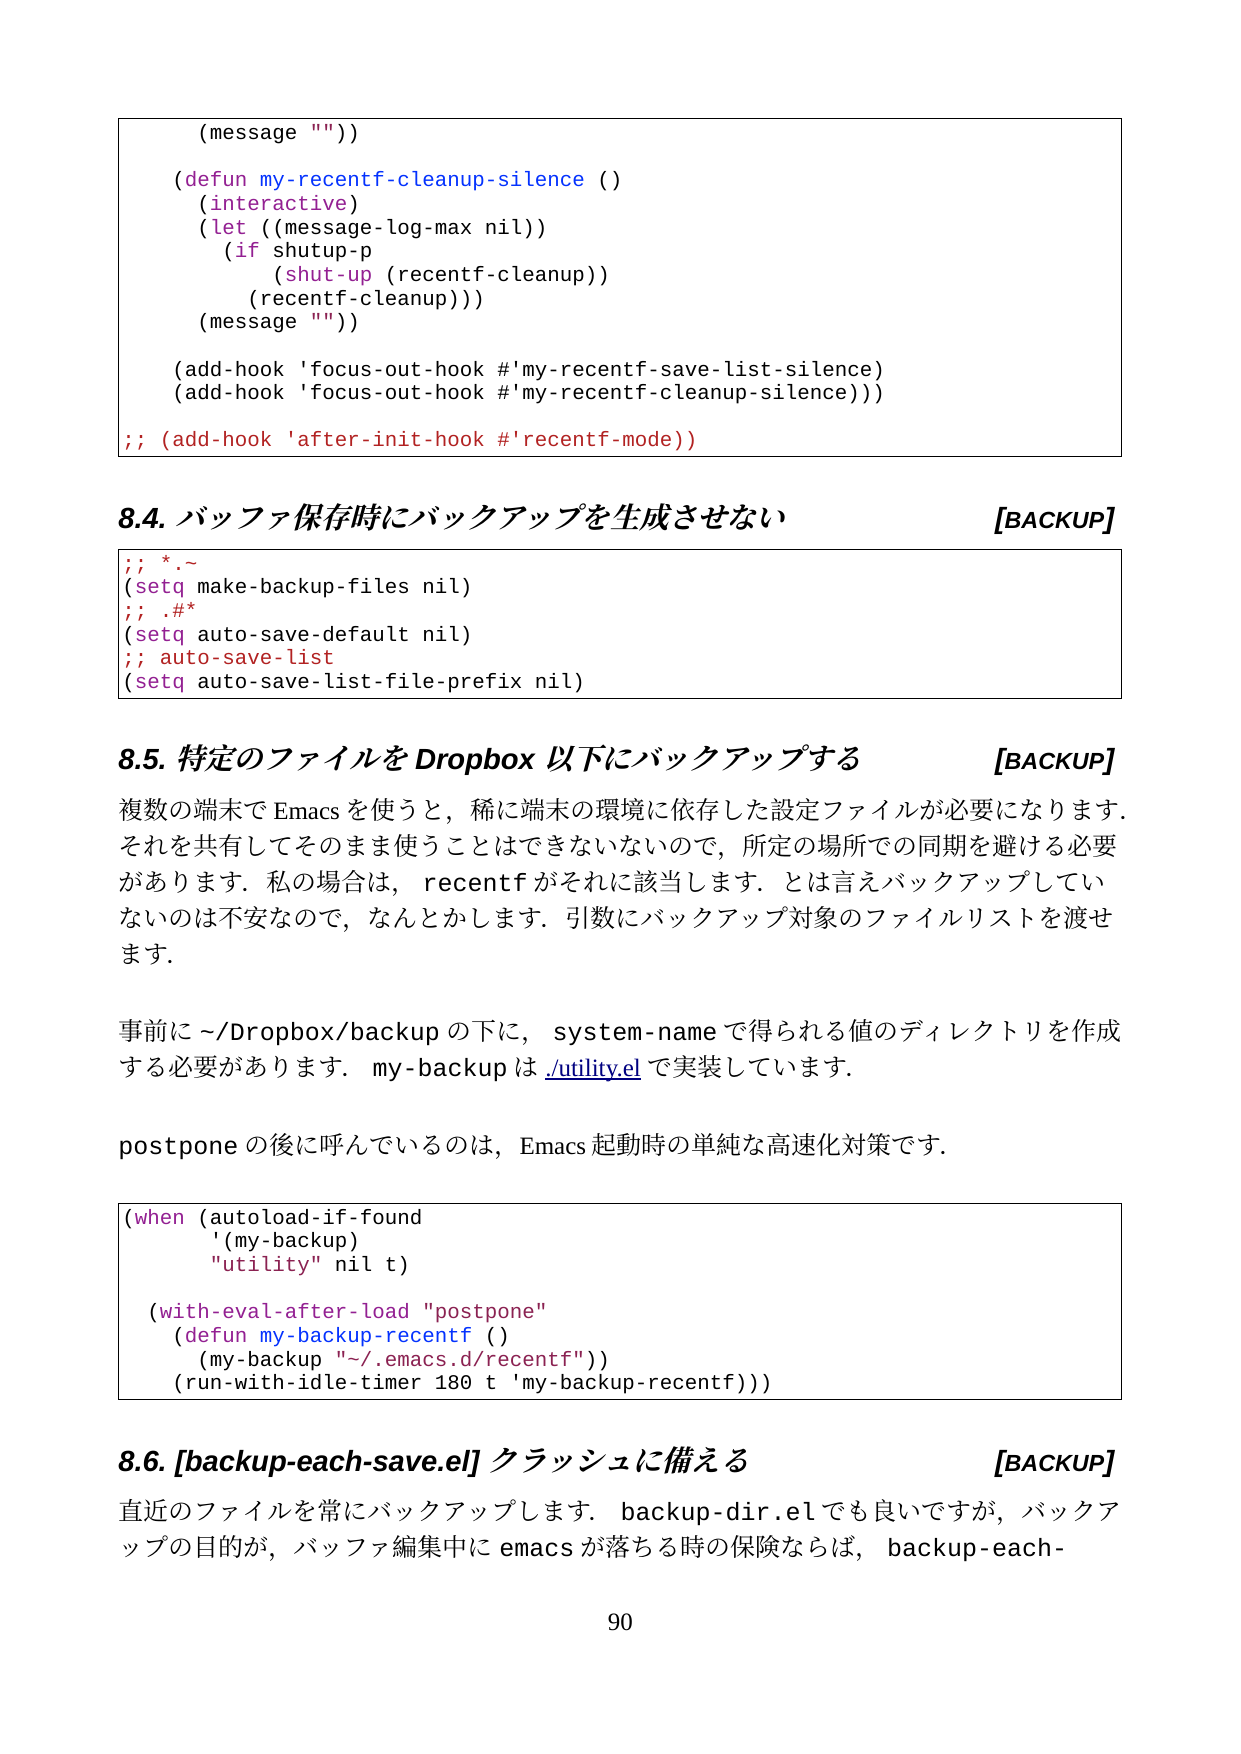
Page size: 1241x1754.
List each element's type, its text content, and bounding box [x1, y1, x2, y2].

text (setq auto-save-list-file-prefix nil) [119, 667, 1121, 698]
text (message "")) [119, 307, 1121, 331]
text (if shutup-p [119, 236, 1121, 260]
subtitle [backup-each-save.el] クラッシュに備える [backup] [118, 1437, 1122, 1479]
text (setq make-backup-files nil) [119, 572, 1121, 596]
text postpone の後に呼んでいるのは，Emacs起動時の単純な高速化対策です． [118, 1125, 1122, 1190]
subtitle 特定のファイルを Dropbox 以下にバックアップする [backup] [118, 736, 1122, 778]
text (setq auto-save-default nil) [119, 620, 1121, 643]
text (add-hook 'focus-out-hook #'my-recentf-cleanup-silence))) [119, 378, 1121, 402]
text (shut-up (recentf-cleanup)) [119, 260, 1121, 284]
text ;; *.~ [119, 550, 1121, 572]
text ;; auto-save-list [119, 643, 1121, 667]
text (recentf-cleanup))) [119, 284, 1121, 307]
text 複数の端末でEmacsを使うと，稀に端末の環境に依存した設定ファイルが必要になります．それを共有してそのまま使うことはできないないので，所定の場所での同期を避ける必要があります．私の場合は， recentf がそれに該当します．とは言えバックアップしていないのは不安なので，なんとかします．引数にバックアップ対象のファイルリストを渡せます． [118, 790, 1122, 999]
text '(my-backup) [119, 1227, 1121, 1250]
text (message "")) [119, 119, 1121, 142]
text "utility" nil t) [119, 1250, 1121, 1274]
text (defun my-backup-recentf () [119, 1321, 1121, 1345]
text (with-eval-after-load "postpone" [119, 1297, 1121, 1321]
text (when (autoload-if-found [119, 1204, 1121, 1227]
subtitle バッファ保存時にバックアップを生成させない [backup] [118, 494, 1122, 536]
text (my-backup "~/.emacs.d/recentf")) [119, 1345, 1121, 1368]
text (run-with-idle-timer 180 t 'my-backup-recentf))) [119, 1368, 1121, 1399]
text 事前に ~/Dropbox/backup の下に， system-name で得られる値のディレクトリを作成する必要があります． my-backup は ./utility.el で実装しています． [118, 1012, 1122, 1113]
text 直近のファイルを常にバックアップします． backup-dir.el でも良いですが，バックアップの目的が，バッファ編集中に emacs が落ちる時の保険ならば， backup-each- [118, 1492, 1122, 1564]
text ;; (add-hook 'after-init-hook #'recentf-mode)) [119, 426, 1121, 456]
text (let ((message-log-max nil)) [119, 213, 1121, 236]
text ;; .#* [119, 596, 1121, 620]
text (add-hook 'focus-out-hook #'my-recentf-save-list-silence) [119, 354, 1121, 378]
text (interactive) [119, 189, 1121, 213]
text (defun my-recentf-cleanup-silence () [119, 165, 1121, 189]
